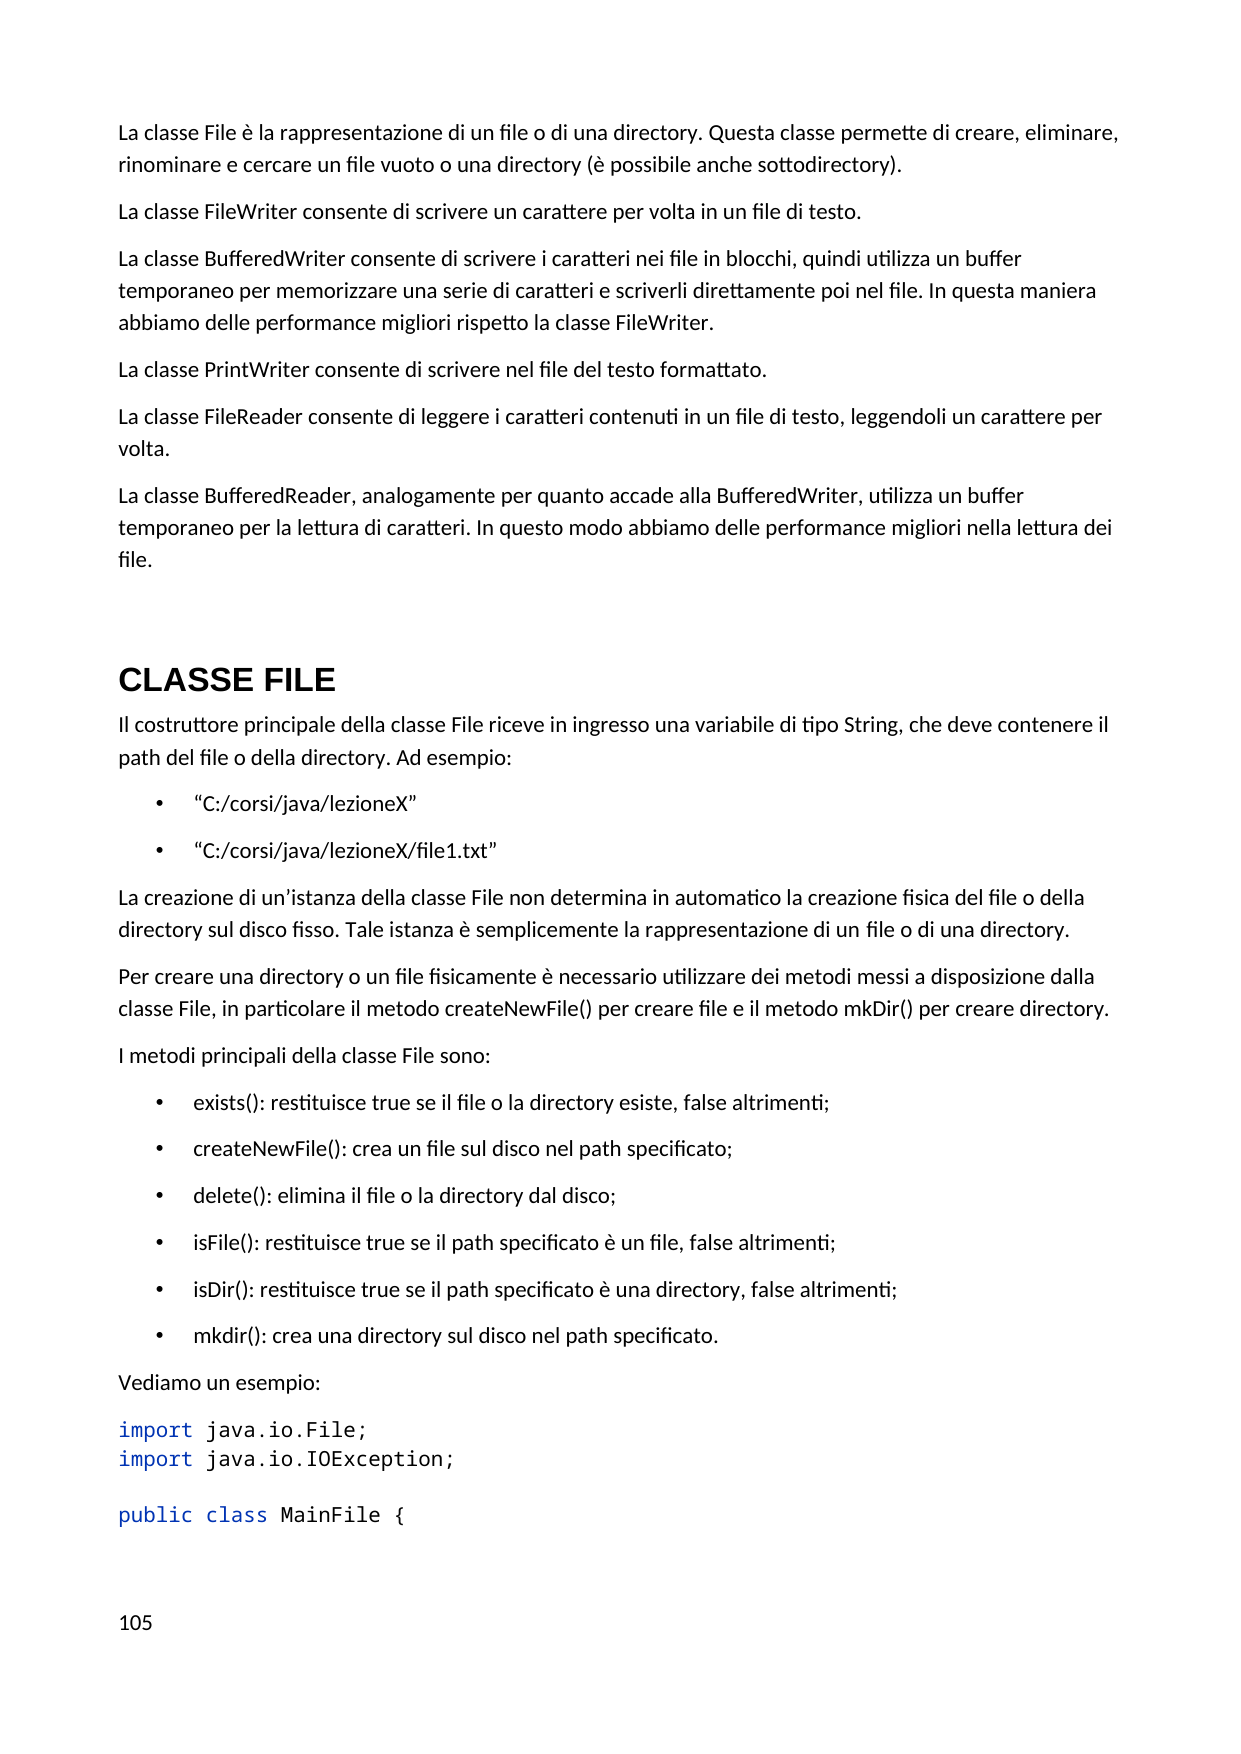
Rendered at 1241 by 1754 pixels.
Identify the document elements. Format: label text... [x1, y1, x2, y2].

list exists(): restituisce true se il file o la directory esiste, false altrimenti; [156, 1088, 1122, 1116]
text La classe PrintWriter consente di scrivere nel file del testo formattato. [118, 355, 1122, 383]
list mkdir(): crea una directory sul disco nel path specificato. [156, 1322, 1122, 1350]
text La classe FileReader consente di leggere i caratteri contenuti in un file di testo, leggendoli un carattere per volta. [118, 402, 1122, 462]
text La classe FileWriter consente di scrivere un carattere per volta in un file di testo. [118, 197, 1122, 225]
text La classe File è la rappresentazione di un file o di una directory. Questa classe permette di creare, eliminare, rinominare e cercare un file vuoto o una directory (è possibile anche sottodirectory). [118, 118, 1122, 178]
list createNewFile(): crea un file sul disco nel path specificato; [156, 1134, 1122, 1163]
list isFile(): restituisce true se il path specificato è un file, false altrimenti; [156, 1228, 1122, 1256]
text La classe BufferedReader, analogamente per quanto accade alla BufferedWriter, utilizza un buffer temporaneo per la lettura di caratteri. In questo modo abbiamo delle performance migliori nella lettura dei file. [118, 481, 1122, 573]
list isDir(): restituisce true se il path specificato è una directory, false altrimenti; [156, 1275, 1122, 1303]
text Vediamo un esempio: [118, 1368, 1122, 1396]
list “C:/corsi/java/lezioneX/file1.txt” [156, 836, 1122, 864]
text La creazione di un’istanza della classe File non determina in automatico la creazione fisica del file o della directory sul disco fisso. Tale istanza è semplicemente la rappresentazione di un file o di una directory. [118, 883, 1122, 943]
text import java.io.File; import java.io.IOException; public class MainFile { [118, 1415, 1122, 1557]
text Per creare una directory o un file fisicamente è necessario utilizzare dei metodi messi a disposizione dalla classe File, in particolare il metodo createNewFile() per creare file e il metodo mkDir() per creare directory. [118, 962, 1122, 1022]
list “C:/corsi/java/lezioneX” [156, 789, 1122, 818]
text Il costruttore principale della classe File riceve in ingresso una variabile di tipo String, che deve contenere il path del file o della directory. Ad esempio: [118, 711, 1122, 771]
text I metodi principali della classe File sono: [118, 1041, 1122, 1069]
subtitle CLASSE FILE [118, 659, 1122, 698]
text La classe BufferedWriter consente di scrivere i caratteri nei file in blocchi, quindi utilizza un buffer temporaneo per memorizzare una serie di caratteri e scriverli direttamente poi nel file. In questa maniera abbiamo delle performance migliori rispetto la classe FileWriter. [118, 244, 1122, 336]
list delete(): elimina il file o la directory dal disco; [156, 1181, 1122, 1209]
